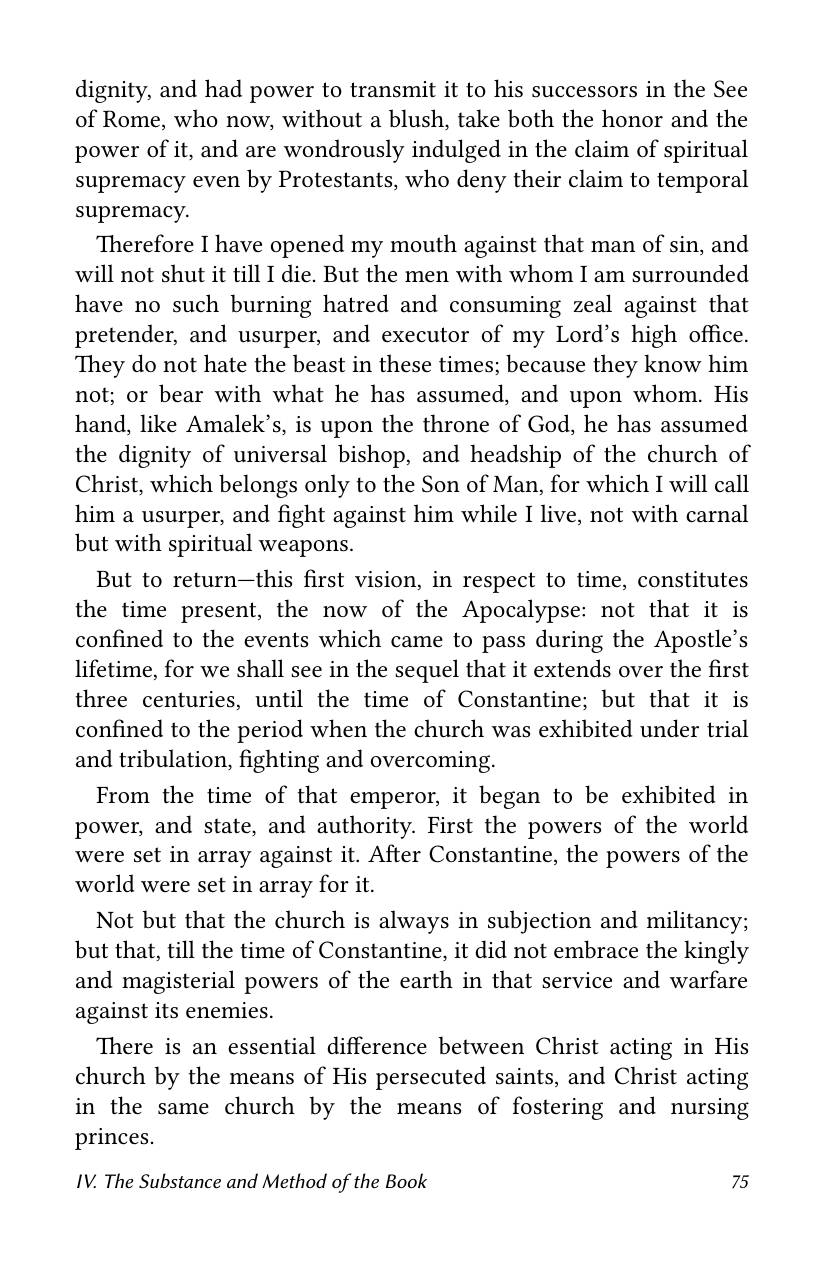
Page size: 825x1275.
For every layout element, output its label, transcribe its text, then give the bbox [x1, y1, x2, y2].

text Not but that the church is always in subjection and militancy; but that, till the time of Constantine, it did not embrace the kingly and magisterial powers of the earth in that service and warfare against its enemies. [75, 906, 750, 1024]
text dignity, and had power to transmit it to his successors in the See of Rome, who now, without a blush, take both the honor and the power of it, and are wondrously indulged in the claim of spiritual supremacy even by Protestants, who deny their claim to temporal supremacy. [75, 75, 750, 223]
text From the time of that emperor, it began to be exhibited in power, and state, and authority. First the powers of the world were set in array against it. After Constantine, the powers of the world were set in array for it. [75, 781, 750, 899]
text Therefore I have opened my mouth against that man of sin, and will not shut it till I die. But the men with whom I am surrounded have no such burning hatred and consuming zeal against that pretender, and usurper, and executor of my Lord’s high office. They do not hate the beast in these times; because they know him not; or bear with what he has assumed, and upon whom. His hand, like Amalek’s, is upon the throne of God, he has assumed the dignity of universal bishop, and headship of the church of Christ, which belongs only to the Son of Man, for which I will call him a usurper, and fight against him while I live, not with carnal but with spiritual weapons. [75, 231, 750, 558]
text But to return—this first vision, in respect to time, constitutes the time present, the now of the Apocalypse: not that it is confined to the events which came to pass during the Apostle’s lifetime, for we shall see in the sequel that it extends over the first three centuries, until the time of Constantine; but that it is confined to the period when the church was exhibited under trial and tribulation, fighting and overcoming. [75, 565, 750, 773]
text There is an essential difference between Christ acting in His church by the means of His persecuted saints, and Christ acting in the same church by the means of fostering and nursing princes. [75, 1032, 750, 1150]
